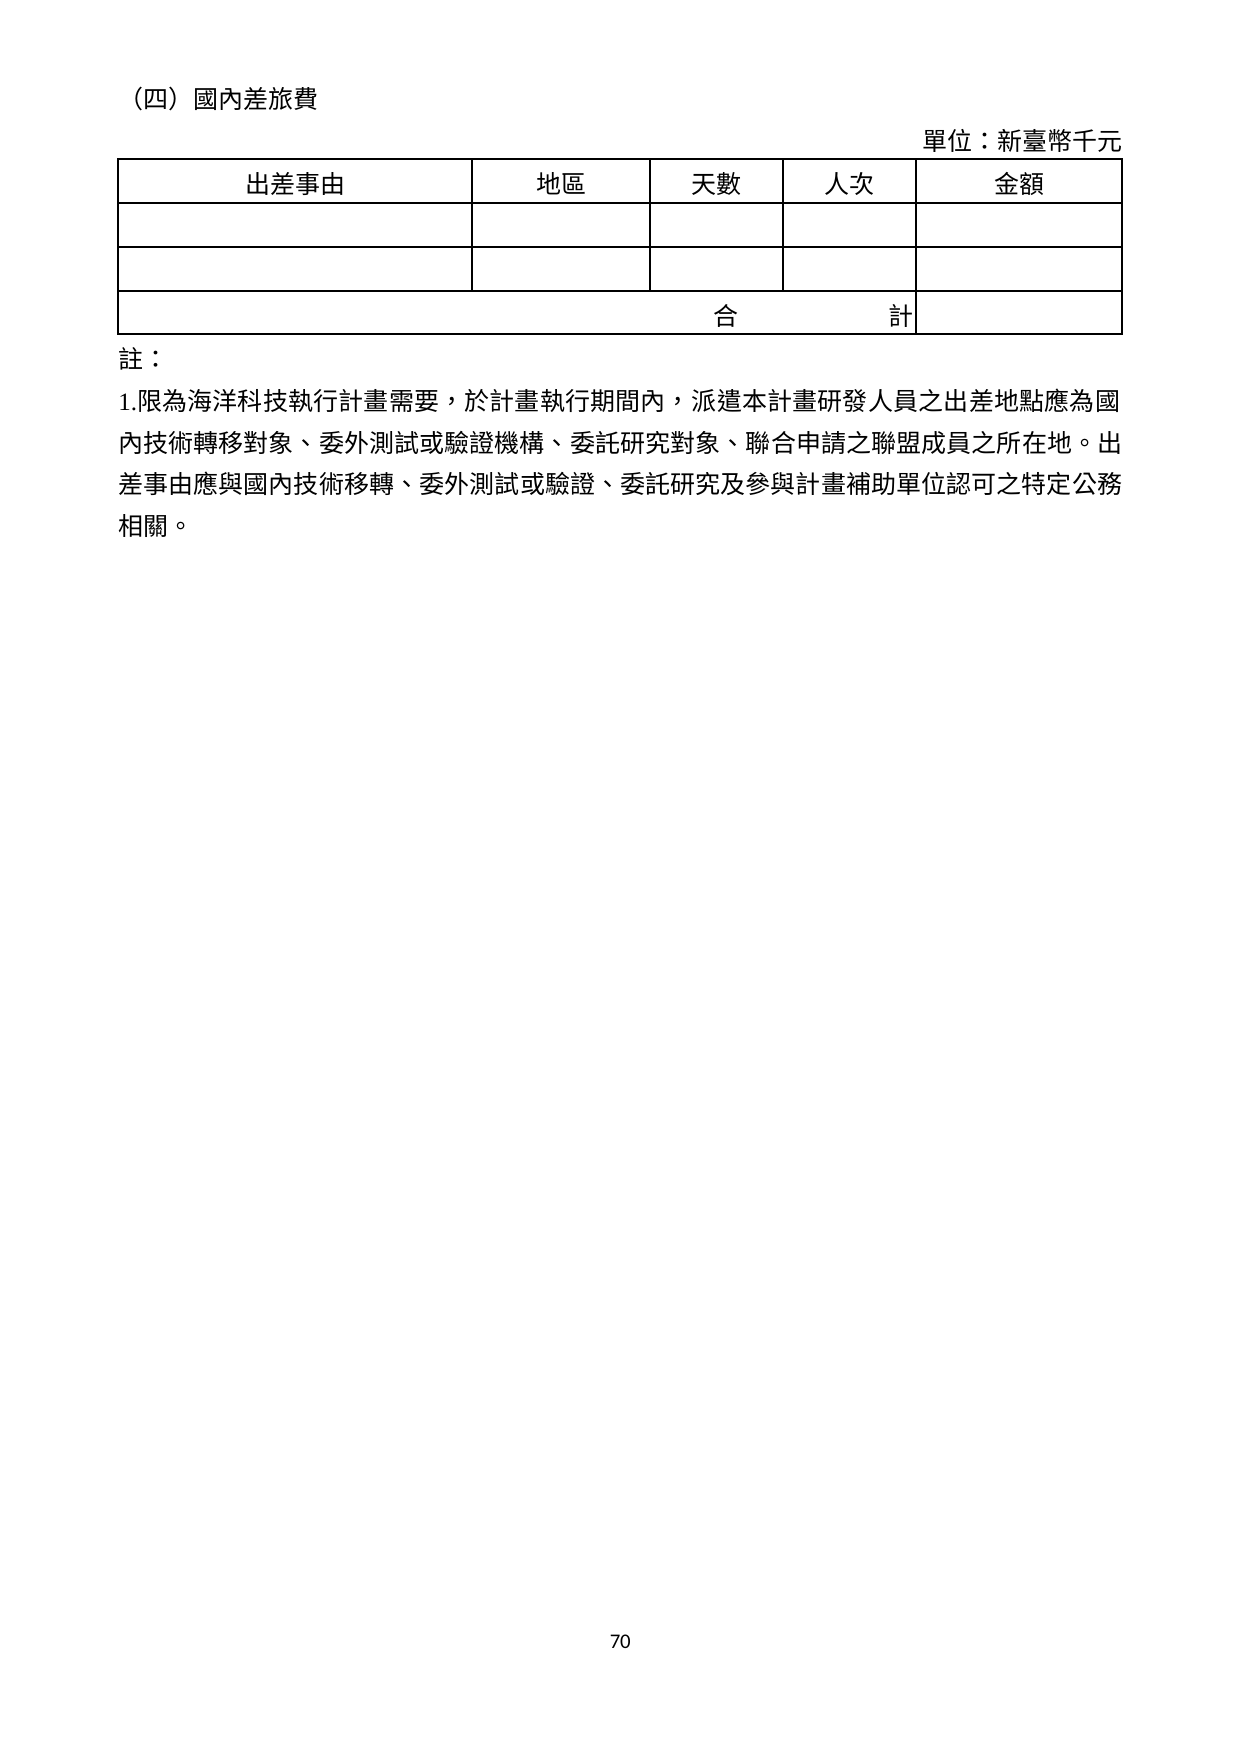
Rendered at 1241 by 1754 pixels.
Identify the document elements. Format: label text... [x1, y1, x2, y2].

table_cell [784, 204, 915, 246]
table_cell [917, 204, 1121, 246]
text 註： [118, 335, 1122, 377]
text 1.限為海洋科技執行計畫需要，於計畫執行期間內，派遣本計畫研發人員之出差地點應為國內技術轉移對象、委外測試或驗證機構、委託研究對象、聯合申請之聯盟成員之所在地。出差事由應與國內技術移轉、委外測試或驗證、委託研究及參與計畫補助單位認可之特定公務相關。 [118, 377, 1122, 544]
table_cell [473, 248, 649, 289]
table_header 地區 [473, 160, 649, 202]
table_header 金額 [917, 160, 1121, 202]
table_cell [917, 292, 1121, 333]
table_cell [473, 204, 649, 246]
table_header 天數 [651, 160, 782, 202]
table_cell [651, 248, 782, 289]
text （四）國內差旅費 [118, 75, 1122, 117]
table_cell [784, 248, 915, 289]
text 單位：新臺幣千元 [118, 117, 1122, 158]
table_cell [651, 204, 782, 246]
table_cell [917, 248, 1121, 289]
table_header 人次 [784, 160, 915, 202]
table_cell 合 計 [119, 292, 915, 333]
table_cell [119, 204, 471, 246]
table_cell [119, 248, 471, 289]
table_header 出差事由 [119, 160, 471, 202]
